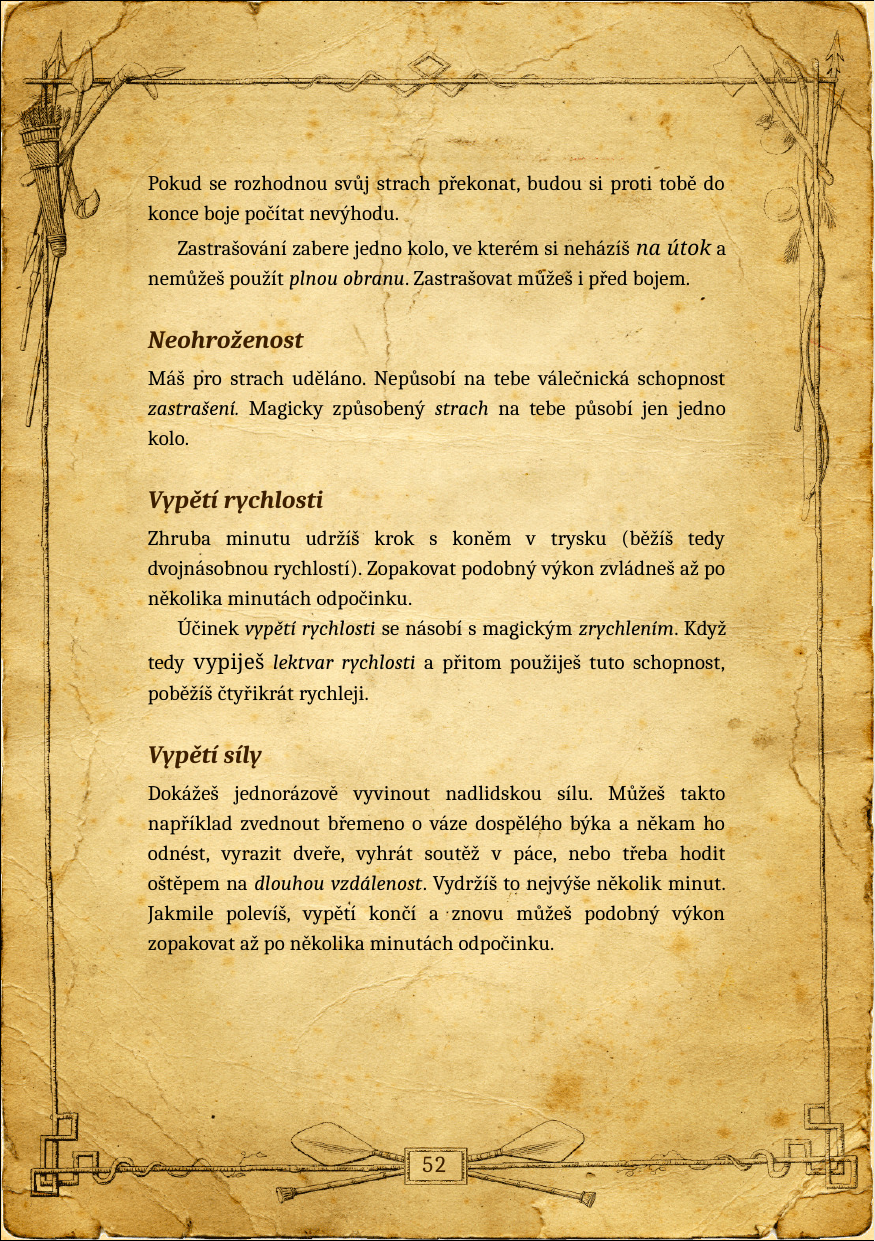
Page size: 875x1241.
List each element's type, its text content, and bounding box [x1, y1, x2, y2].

subtitle Vypětí rychlosti [148, 486, 726, 515]
subtitle Neohroženost [148, 326, 726, 355]
text Zhruba minutu udržíš krok s koněm v trysku (běžíš tedy dvojnásobnou rychlostí). Zopakovat podobný výkon zvládneš až po několika minutách odpočinku. Účinek vypětí rychlosti se násobí s magickým zrychlením. Když tedy vypiješ lektvar rychlosti a přitom použiješ tuto schopnost, poběžíš čtyřikrát rychleji. [148, 527, 726, 706]
text Dokážeš jednorázově vyvinout nadlidskou sílu. Můžeš takto například zvednout břemeno o váze dospělého býka a někam ho odnést, vyrazit dveře, vyhrát soutěž v páce, nebo třeba hodit oštěpem na dlouhou vzdálenost. Vydržíš to nejvýše několik minut. Jakmile polevíš, vypětí končí a znovu můžeš podobný výkon zopakovat až po několika minutách odpočinku. [148, 782, 726, 955]
picture [1, 1, 874, 1240]
subtitle Vypětí síly [148, 741, 726, 770]
text Pokud se rozhodnou svůj strach překonat, budou si proti tobě do konce boje počítat nevýhodu. Zastrašování zabere jedno kolo, ve kterém si neházíš na útok a nemůžeš použít plnou obranu. Zastrašovat můžeš i před bojem. [148, 172, 726, 291]
text Máš pro strach uděláno. Nepůsobí na tebe válečnická schopnost zastrašení. Magicky způsobený strach na tebe působí jen jedno kolo. [148, 367, 726, 451]
